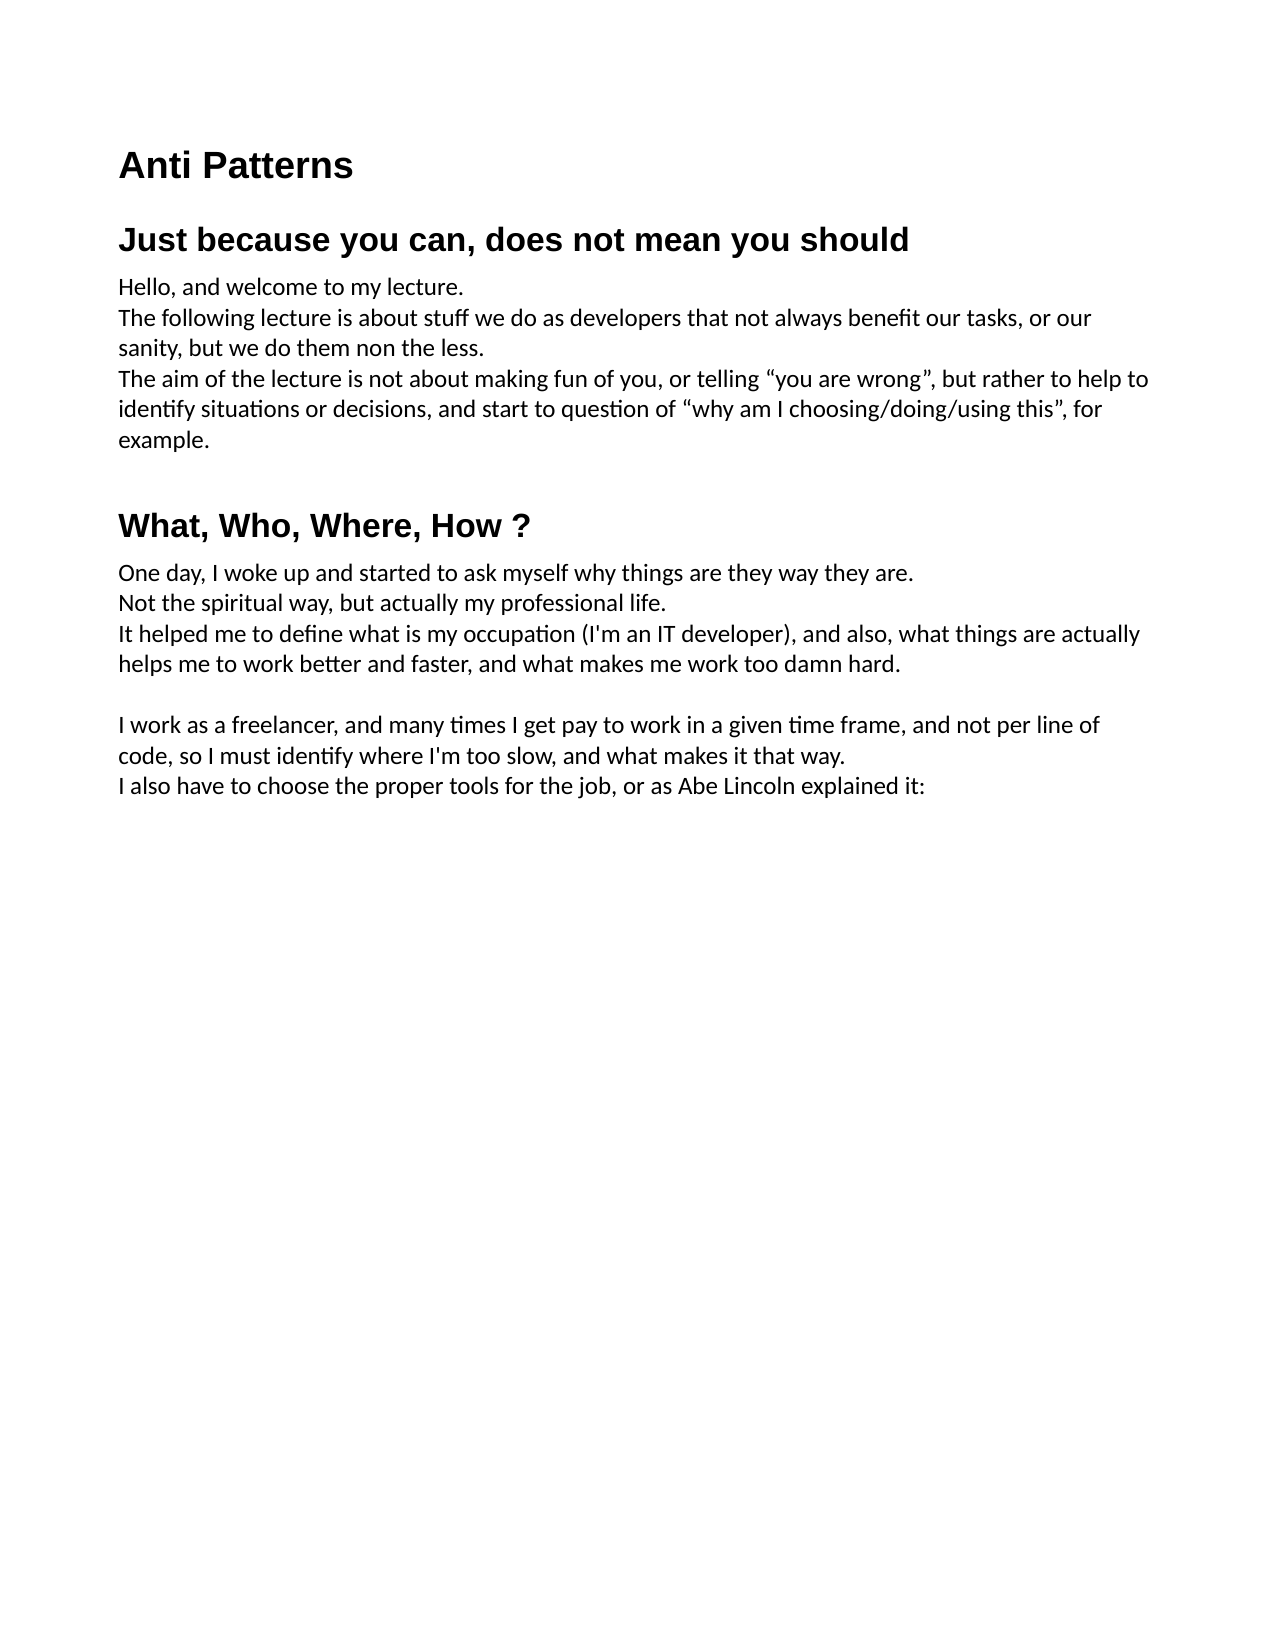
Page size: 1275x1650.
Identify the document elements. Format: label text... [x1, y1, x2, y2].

text One day, I woke up and started to ask myself why things are they way they are. Not the spiritual way, but actually my professional life. [118, 557, 1157, 618]
text Hello, and welcome to my lecture. [118, 271, 1157, 302]
subtitle Just because you can, does not mean you should [118, 220, 1157, 259]
subtitle What, Who, Where, How ? [118, 506, 1157, 544]
text It helped me to define what is my occupation (I'm an IT developer), and also, what things are actually helps me to work better and faster, and what makes me work too damn hard. [118, 618, 1157, 679]
text The aim of the lecture is not about making fun of you, or telling “you are wrong”, but rather to help to identify situations or decisions, and start to question of “why am I choosing/doing/using this”, for example. [118, 363, 1157, 454]
subtitle Anti Patterns [118, 143, 1157, 187]
text The following lecture is about stuff we do as developers that not always benefit our tasks, or our sanity, but we do them non the less. [118, 302, 1157, 363]
text I work as a freelancer, and many times I get pay to work in a given time frame, and not per line of code, so I must identify where I'm too slow, and what makes it that way. I also have to choose the proper tools for the job, or as Abe Lincoln explained it: [118, 709, 1157, 801]
